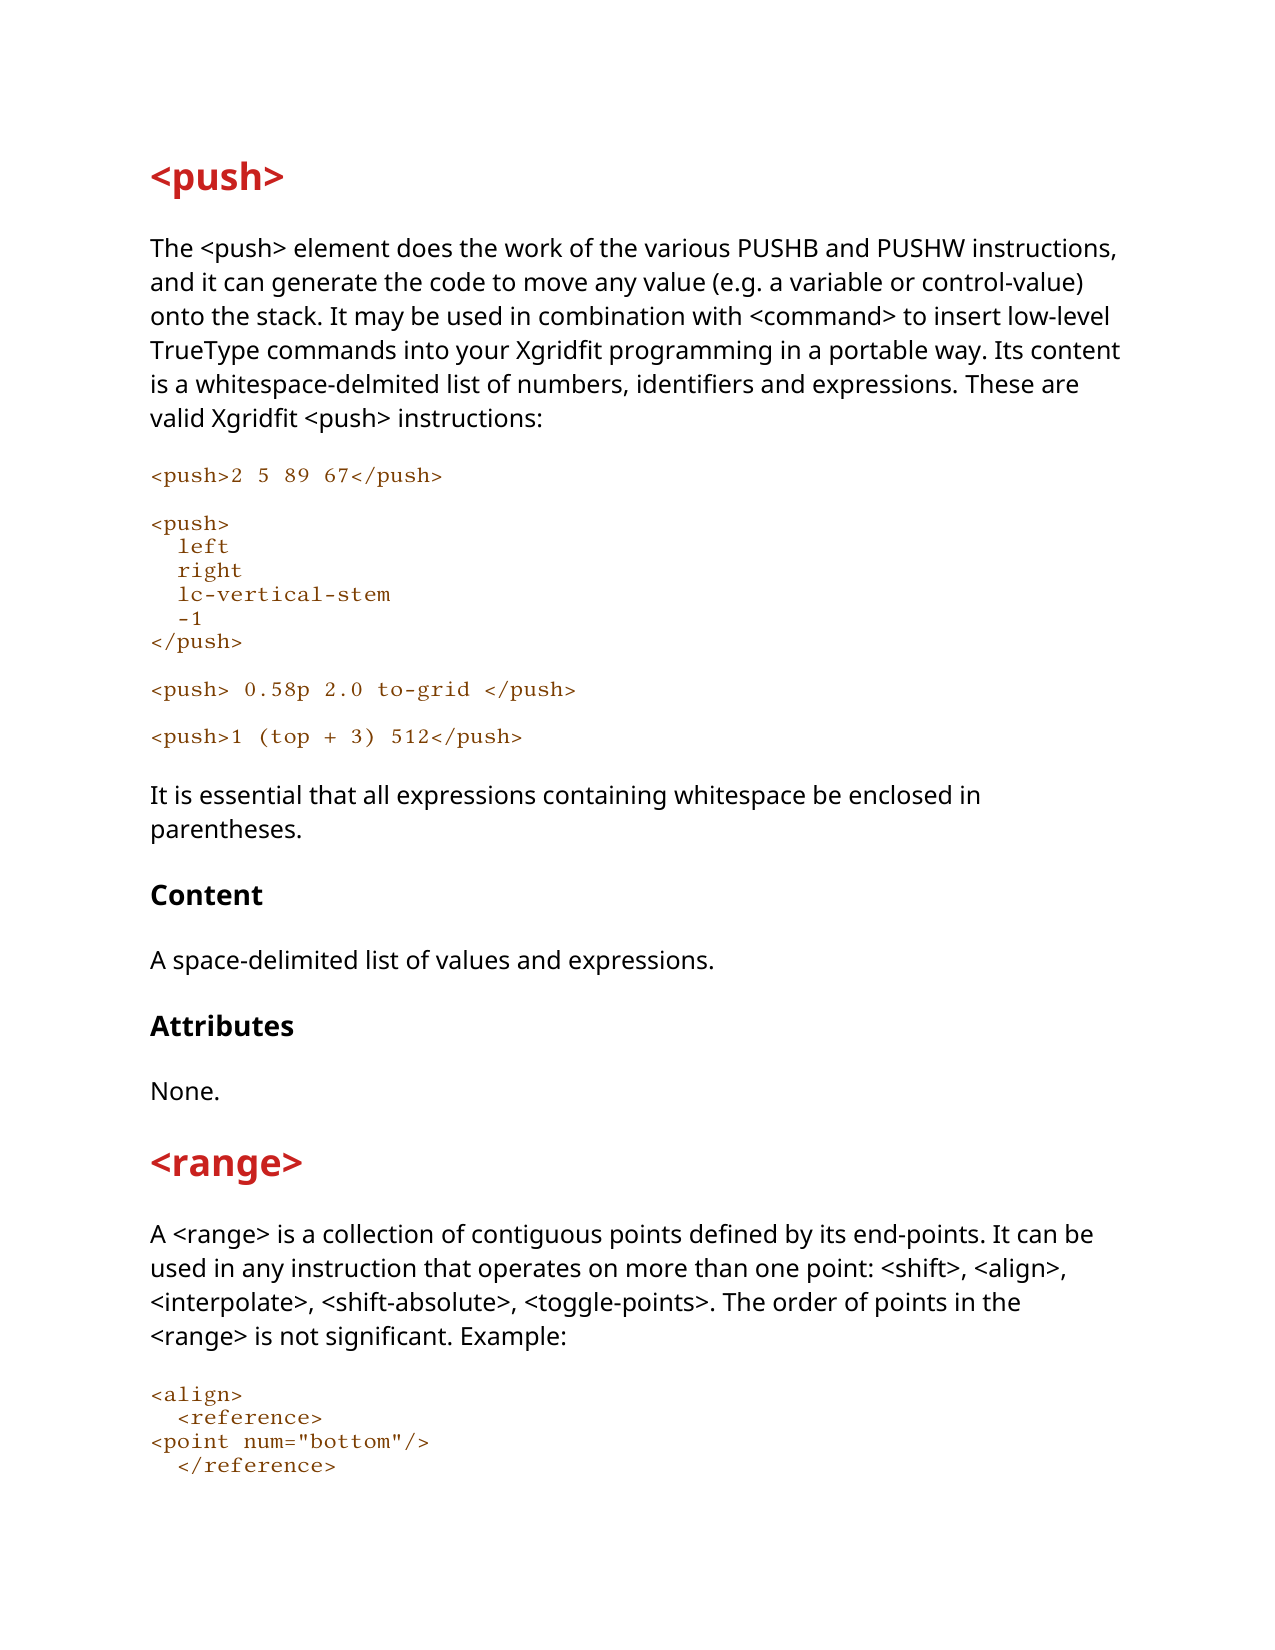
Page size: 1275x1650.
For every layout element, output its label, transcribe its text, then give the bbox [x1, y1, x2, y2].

text <point num="bottom"/> [150, 1430, 1125, 1453]
subtitle Content [150, 875, 1125, 913]
text -1 [150, 606, 1125, 630]
text <push> [150, 511, 1125, 535]
text A <range> is a collection of contiguous points defined by its end-points. It can be used in any instruction that operates on more than one point: <shift>, <align>, <interpolate>, <shift-absolute>, <toggle-points>. The order of points in the <range> is not significant. Example: [150, 1217, 1125, 1353]
text lc-vertical-stem [150, 582, 1125, 606]
text <align> [150, 1382, 1125, 1406]
text </reference> [150, 1453, 1125, 1477]
text left [150, 535, 1125, 559]
text right [150, 559, 1125, 582]
text None. [150, 1073, 1125, 1107]
text It is essential that all expressions containing whitespace be enclosed in parentheses. [150, 778, 1125, 846]
text <reference> [150, 1406, 1125, 1430]
text The <push> element does the work of the various PUSHB and PUSHW instructions, and it can generate the code to move any value (e.g. a variable or control-value) onto the stack. It may be used in combination with <command> to insert low-level TrueType commands into your Xgridfit programming in a portable way. Its content is a whitespace-delmited list of numbers, identifiers and expressions. These are valid Xgridfit <push> instructions: [150, 230, 1125, 434]
text </push> [150, 630, 1125, 654]
text <push> 0.58p 2.0 to-grid </push> [150, 677, 1125, 701]
text <push>1 (top + 3) 512</push> [150, 725, 1125, 749]
text <push>2 5 89 67</push> [150, 464, 1125, 487]
text A space-delimited list of values and expressions. [150, 943, 1125, 977]
subtitle <push> [150, 150, 1125, 201]
subtitle Attributes [150, 1006, 1125, 1044]
subtitle <range> [150, 1137, 1125, 1188]
